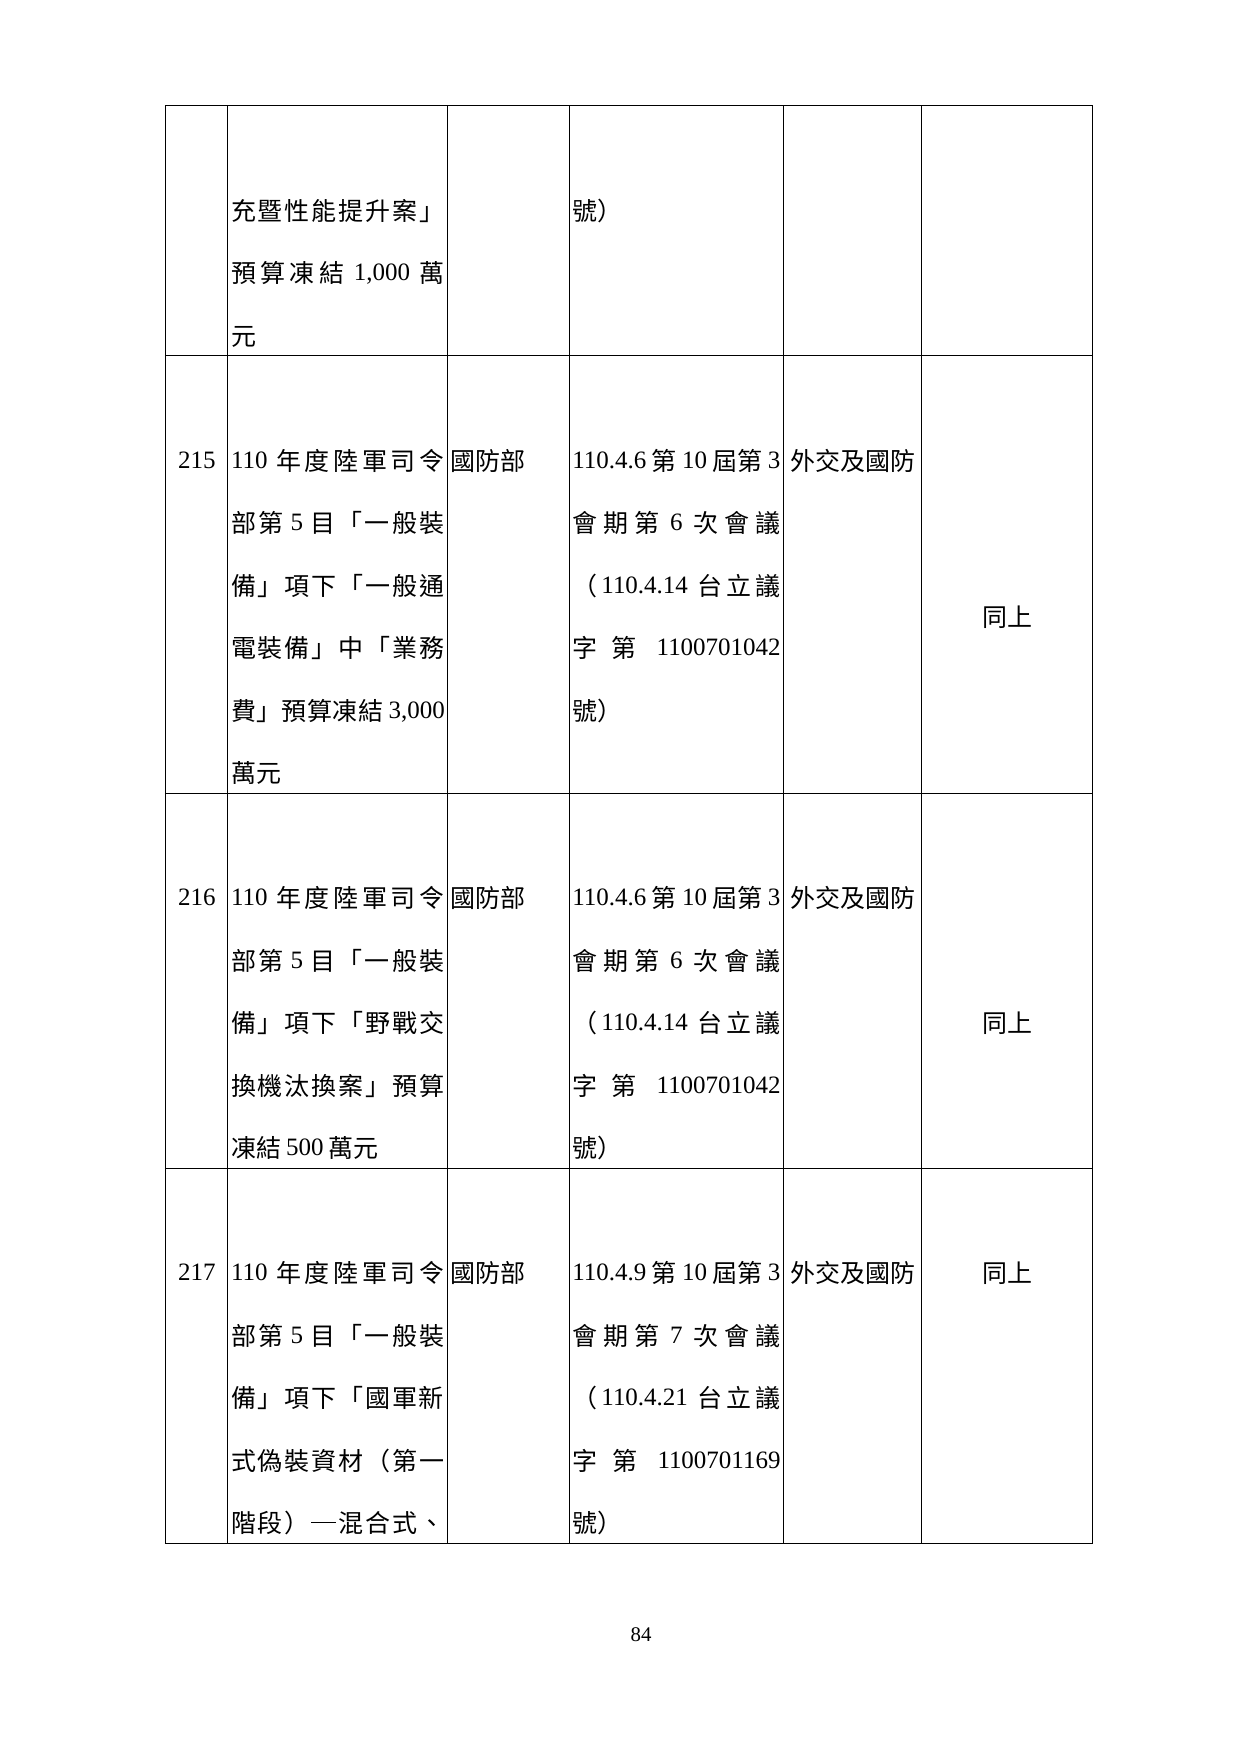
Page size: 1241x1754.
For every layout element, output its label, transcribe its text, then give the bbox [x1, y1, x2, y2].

table_cell [784, 106, 921, 355]
table_cell [166, 1169, 227, 1543]
table_cell 110.4.9第10屆第3會期第7次會議（110.4.21台立議字第1100701169號） [570, 1169, 783, 1543]
table_cell [166, 106, 227, 355]
table_cell 外交及國防 [784, 356, 921, 793]
table_cell [448, 106, 569, 355]
table_cell [166, 356, 227, 793]
table_cell 國防部 [448, 1169, 569, 1543]
table_cell 號） [570, 106, 783, 355]
table_cell 充暨性能提升案」預算凍結1,000萬元 [228, 106, 447, 355]
table_cell 外交及國防 [784, 794, 921, 1168]
table_cell 110年度陸軍司令部第5目「一般裝備」項下「國軍新式偽裝資材（第一階段）─混合式、 [228, 1169, 447, 1543]
table_cell 110.4.6第10屆第3會期第6次會議（110.4.14台立議字第1100701042號） [570, 356, 783, 793]
table_cell [922, 106, 1092, 355]
table_cell 同上 [922, 794, 1092, 1168]
table_cell 同上 [922, 356, 1092, 793]
table_cell [166, 794, 227, 1168]
table_cell 110.4.6第10屆第3會期第6次會議（110.4.14台立議字第1100701042號） [570, 794, 783, 1168]
table_cell 國防部 [448, 794, 569, 1168]
table_cell 外交及國防 [784, 1169, 921, 1543]
table_cell 110年度陸軍司令部第5目「一般裝備」項下「一般通電裝備」中「業務費」預算凍結3,000萬元 [228, 356, 447, 793]
table_cell 國防部 [448, 356, 569, 793]
table_cell 同上 [922, 1169, 1092, 1543]
table_cell 110年度陸軍司令部第5目「一般裝備」項下「野戰交換機汰換案」預算凍結500萬元 [228, 794, 447, 1168]
